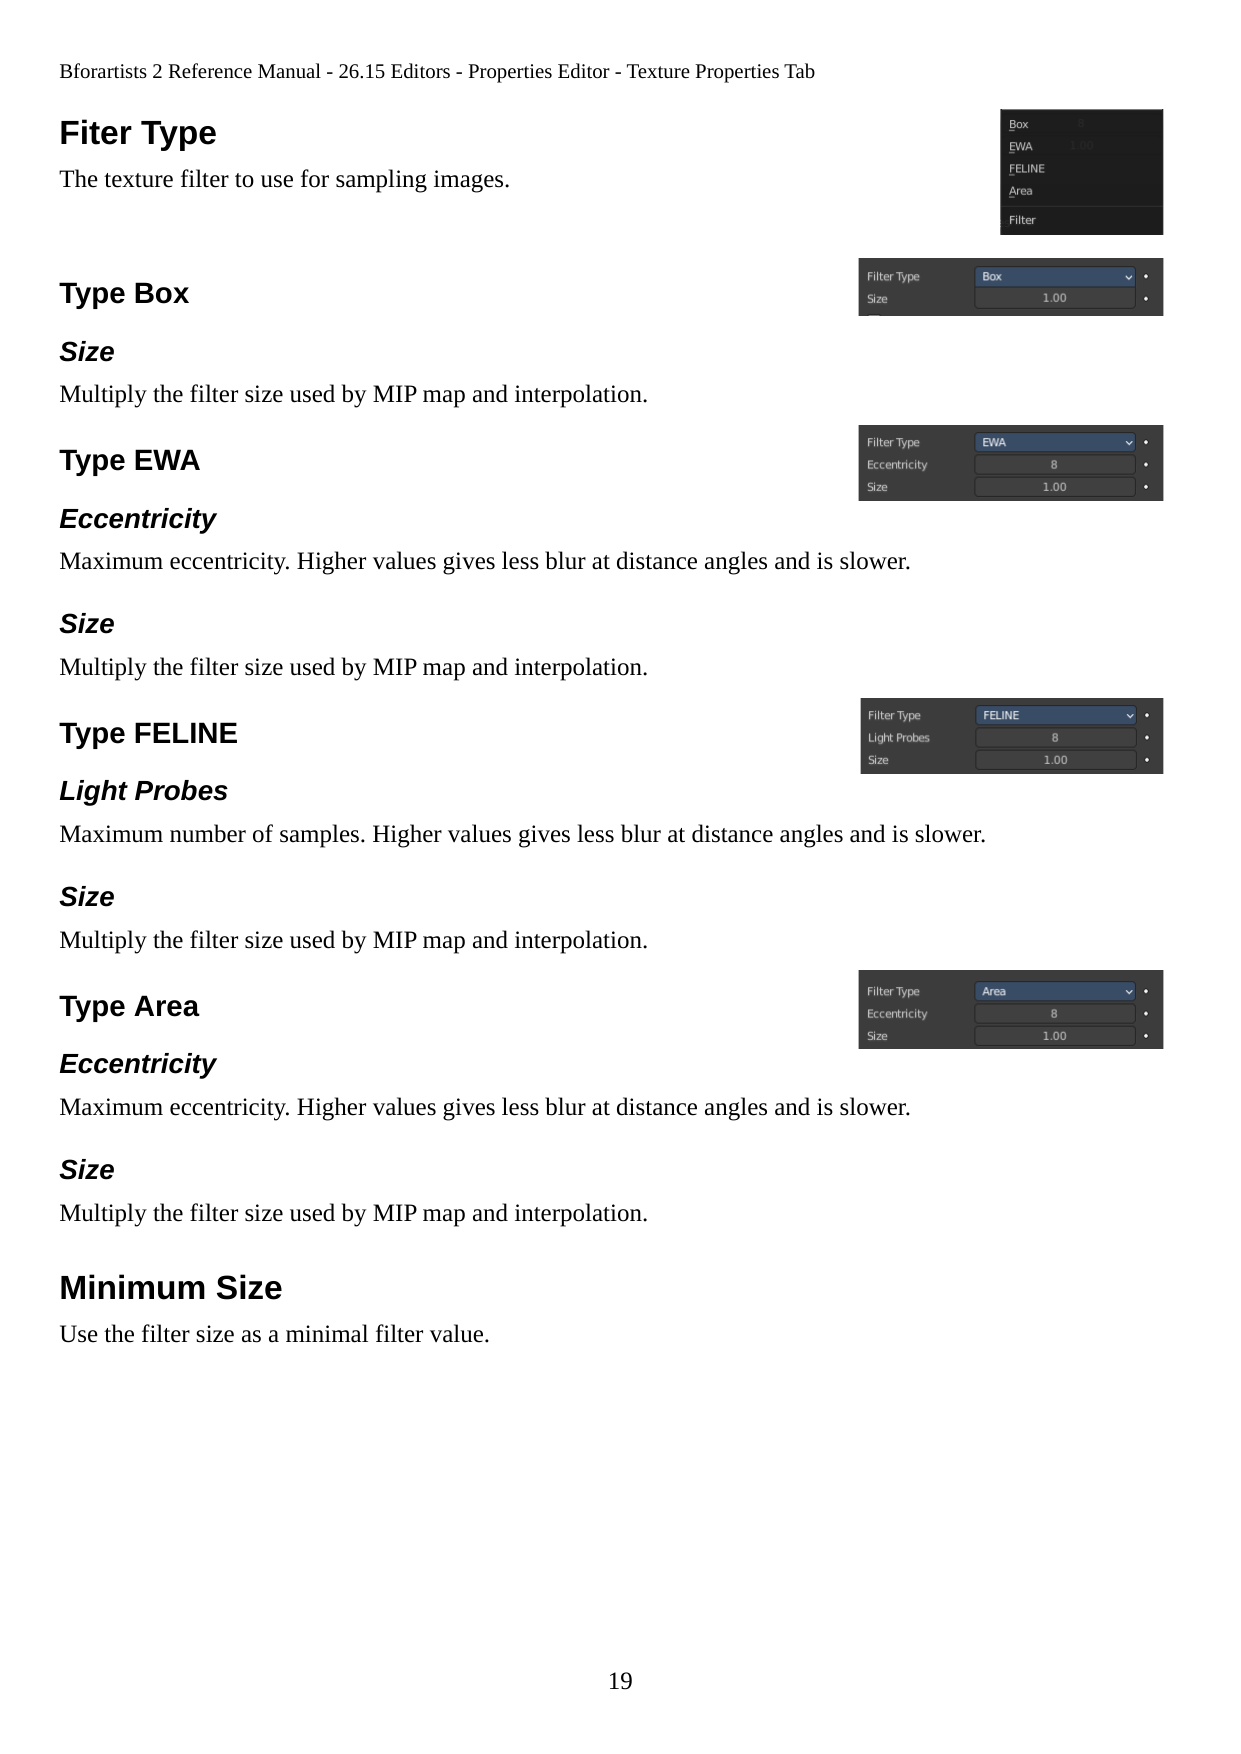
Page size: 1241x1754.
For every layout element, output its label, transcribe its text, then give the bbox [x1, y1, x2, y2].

text Multiply the filter size used by MIP map and interpolation. [59, 652, 1181, 681]
subtitle Fiter Type [59, 113, 1000, 151]
subtitle Eccentricity [59, 1047, 1181, 1079]
text Multiply the filter size used by MIP map and interpolation. [59, 1198, 1181, 1226]
subtitle Type EWA [59, 443, 858, 477]
subtitle [1164, 716, 1181, 750]
text The texture filter to use for sampling images. [59, 164, 1000, 192]
text Maximum number of samples. Higher values gives less blur at distance angles and is slower. [59, 819, 1181, 848]
subtitle Size [59, 881, 1181, 912]
subtitle Light Probes [59, 775, 1181, 807]
picture [860, 698, 1164, 774]
subtitle Minimum Size [59, 1268, 1181, 1306]
subtitle [1164, 113, 1181, 151]
text Use the filter size as a minimal filter value. [59, 1319, 1181, 1347]
text Multiply the filter size used by MIP map and interpolation. [59, 925, 1181, 954]
subtitle [1164, 443, 1181, 477]
subtitle Size [59, 608, 1181, 640]
subtitle Type Area [59, 989, 858, 1022]
picture [858, 970, 1164, 1049]
text Maximum eccentricity. Higher values gives less blur at distance angles and is slower. [59, 546, 1181, 575]
subtitle Size [59, 1153, 1181, 1185]
subtitle Type Box [59, 276, 858, 310]
subtitle Eccentricity [59, 502, 1181, 534]
picture [1000, 109, 1164, 235]
picture [858, 258, 1164, 316]
text Maximum eccentricity. Higher values gives less blur at distance angles and is slower. [59, 1092, 1181, 1121]
picture [858, 425, 1164, 501]
subtitle [1164, 276, 1181, 310]
subtitle [1164, 989, 1181, 1022]
subtitle Size [59, 335, 1181, 367]
subtitle Type FELINE [59, 716, 860, 750]
text Multiply the filter size used by MIP map and interpolation. [59, 379, 1181, 408]
